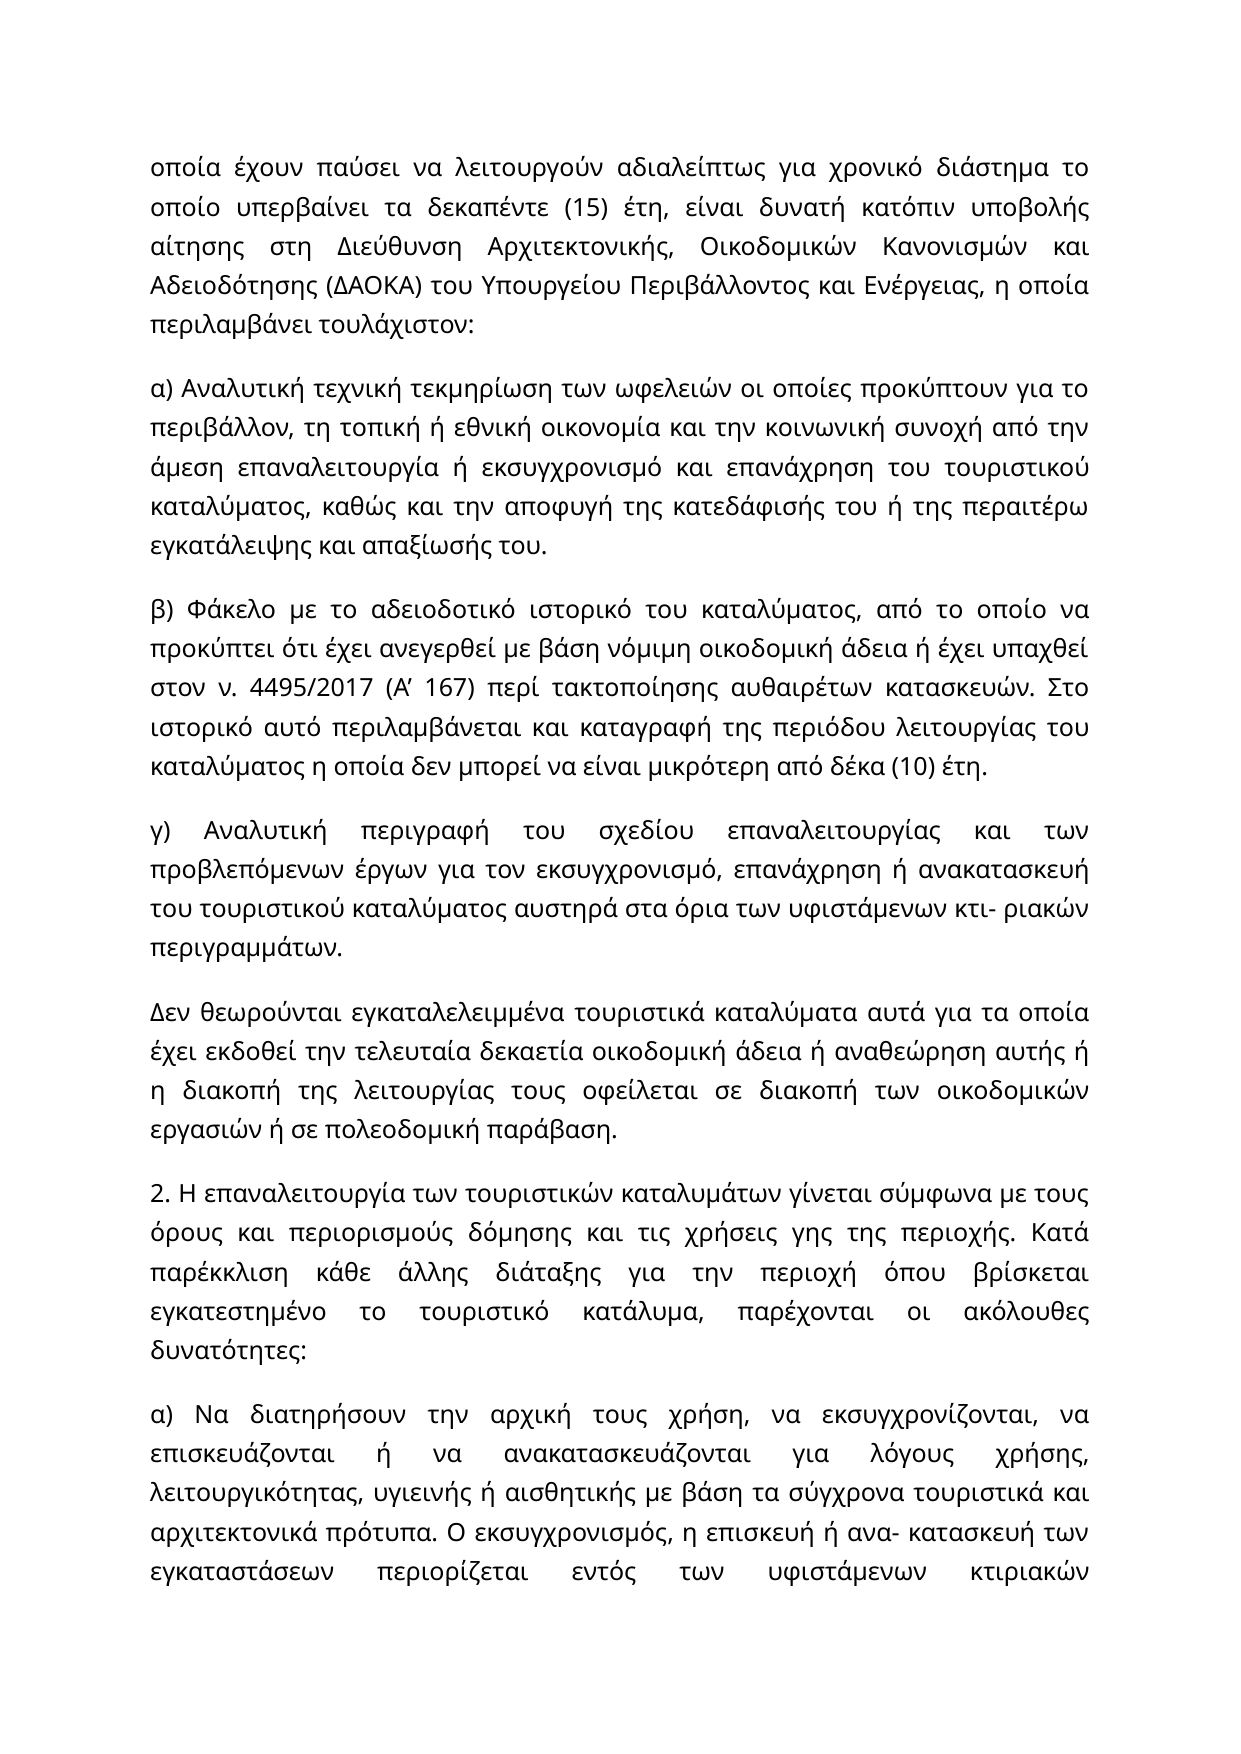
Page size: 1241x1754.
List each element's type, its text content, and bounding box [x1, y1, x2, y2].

text Δεν θεωρούνται εγκαταλελειμμένα τουριστικά καταλύματα αυτά για τα οποία έχει εκδοθεί την τελευταία δεκαετία οικοδομική άδεια ή αναθεώρηση αυτής ή η διακοπή της λειτουργίας τους οφείλεται σε διακοπή των οικοδομικών εργασιών ή σε πολεοδομική παράβαση. [150, 994, 1090, 1146]
text β) Φάκελο με το αδειοδοτικό ιστορικό του καταλύματος, από το οποίο να προκύπτει ότι έχει ανεγερθεί με βάση νόμιμη οικοδομική άδεια ή έχει υπαχθεί στον ν. 4495/2017 (Α’ 167) περί τακτοποίησης αυθαιρέτων κατασκευών. Στο ιστορικό αυτό περιλαμβάνεται και καταγραφή της περιόδου λειτουργίας του καταλύματος η οποία δεν μπορεί να είναι μικρότερη από δέκα (10) έτη. [150, 592, 1090, 782]
text α) Να διατηρήσουν την αρχική τους χρήση, να εκσυγχρονίζονται, να επισκευάζονται ή να ανακατασκευάζονται για λόγους χρήσης, λειτουργικότητας, υγιεινής ή αισθητικής με βάση τα σύγχρονα τουριστικά και αρχιτεκτονικά πρότυπα. Ο εκσυγχρονισμός, η επισκευή ή ανα- κατασκευή των εγκαταστάσεων περιορίζεται εντός των υφιστάμενων κτιριακών [150, 1397, 1090, 1587]
text α) Αναλυτική τεχνική τεκμηρίωση των ωφελειών οι οποίες προκύπτουν για το περιβάλλον, τη τοπική ή εθνική οικονομία και την κοινωνική συνοχή από την άμεση επαναλειτουργία ή εκσυγχρονισμό και επανάχρηση του τουριστικού καταλύματος, καθώς και την αποφυγή της κατεδάφισής του ή της περαιτέρω εγκατάλειψης και απαξίωσής του. [150, 371, 1090, 562]
text 2. Η επαναλειτουργία των τουριστικών καταλυμάτων γίνεται σύμφωνα με τους όρους και περιορισμούς δόμησης και τις χρήσεις γης της περιοχής. Κατά παρέκκλιση κάθε άλλης διάταξης για την περιοχή όπου βρίσκεται εγκατεστημένο το τουριστικό κατάλυμα, παρέχονται οι ακόλουθες δυνατότητες: [150, 1176, 1090, 1367]
text οποία έχουν παύσει να λειτουργούν αδιαλείπτως για χρονικό διάστημα το οποίο υπερβαίνει τα δεκαπέντε (15) έτη, είναι δυνατή κατόπιν υποβολής αίτησης στη Διεύθυνση Αρχιτεκτονικής, Οικοδομικών Κανονισμών και Αδειοδότησης (ΔΑΟΚΑ) του Υπουργείου Περιβάλλοντος και Ενέργειας, η οποία περιλαμβάνει τουλάχιστον: [150, 150, 1090, 341]
text γ) Αναλυτική περιγραφή του σχεδίου επαναλειτουργίας και των προβλεπόμενων έργων για τον εκσυγχρονισμό, επανάχρηση ή ανακατασκευή του τουριστικού καταλύματος αυστηρά στα όρια των υφιστάμενων κτι- ριακών περιγραμμάτων. [150, 812, 1090, 964]
